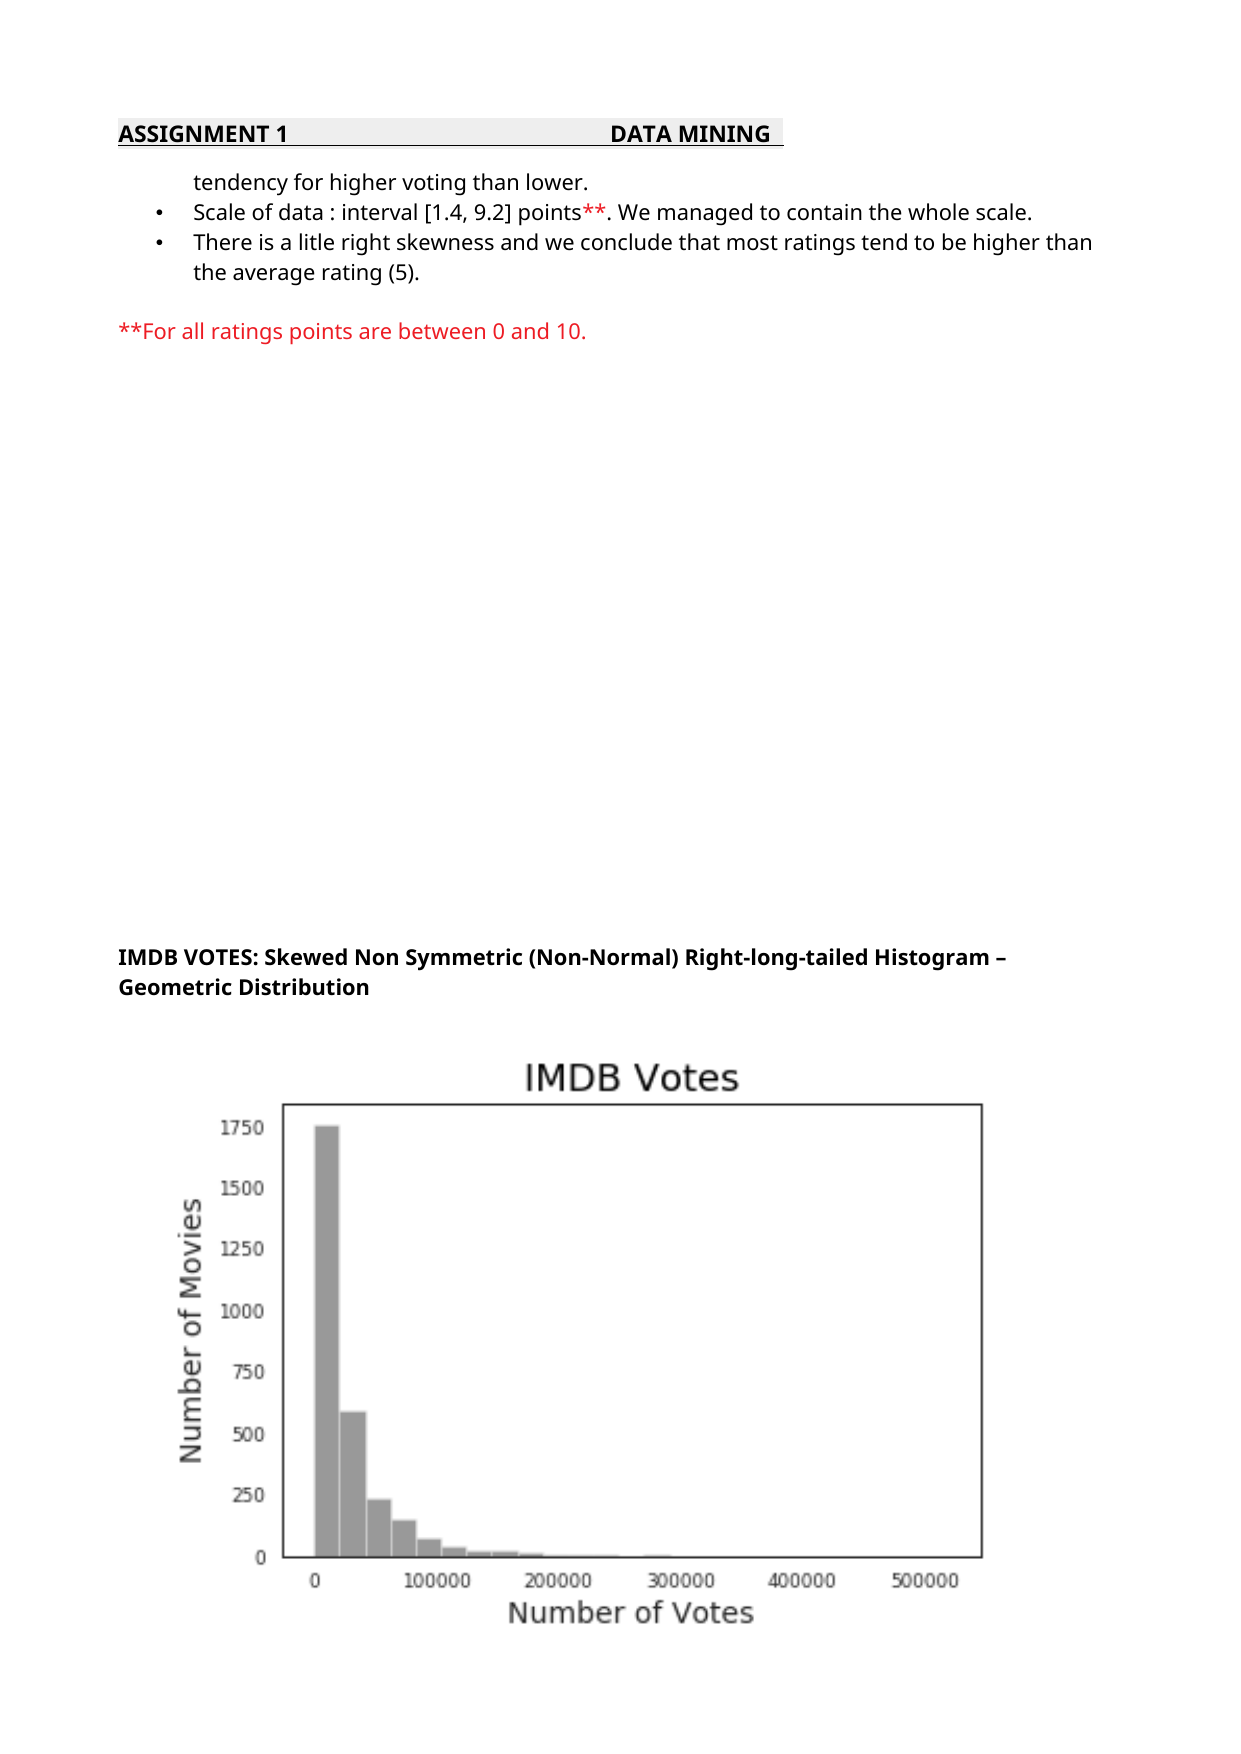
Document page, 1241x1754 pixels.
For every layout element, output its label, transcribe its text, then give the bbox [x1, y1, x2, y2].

picture [170, 1031, 1071, 1632]
list There is a litle right skewness and we conclude that most ratings tend to be higher than the average rating (5). [156, 227, 1122, 287]
text **For all ratings points are between 0 and 10. [118, 316, 1122, 346]
list tendency for higher voting than lower. [156, 167, 1122, 197]
text IMDB VOTES: Skewed Non Symmetric (Non-Normal) Right-long-tailed Histogram – Geometric Distribution [118, 942, 1122, 1002]
list Scale of data : interval [1.4, 9.2] points**. We managed to contain the whole scale. [156, 197, 1122, 227]
